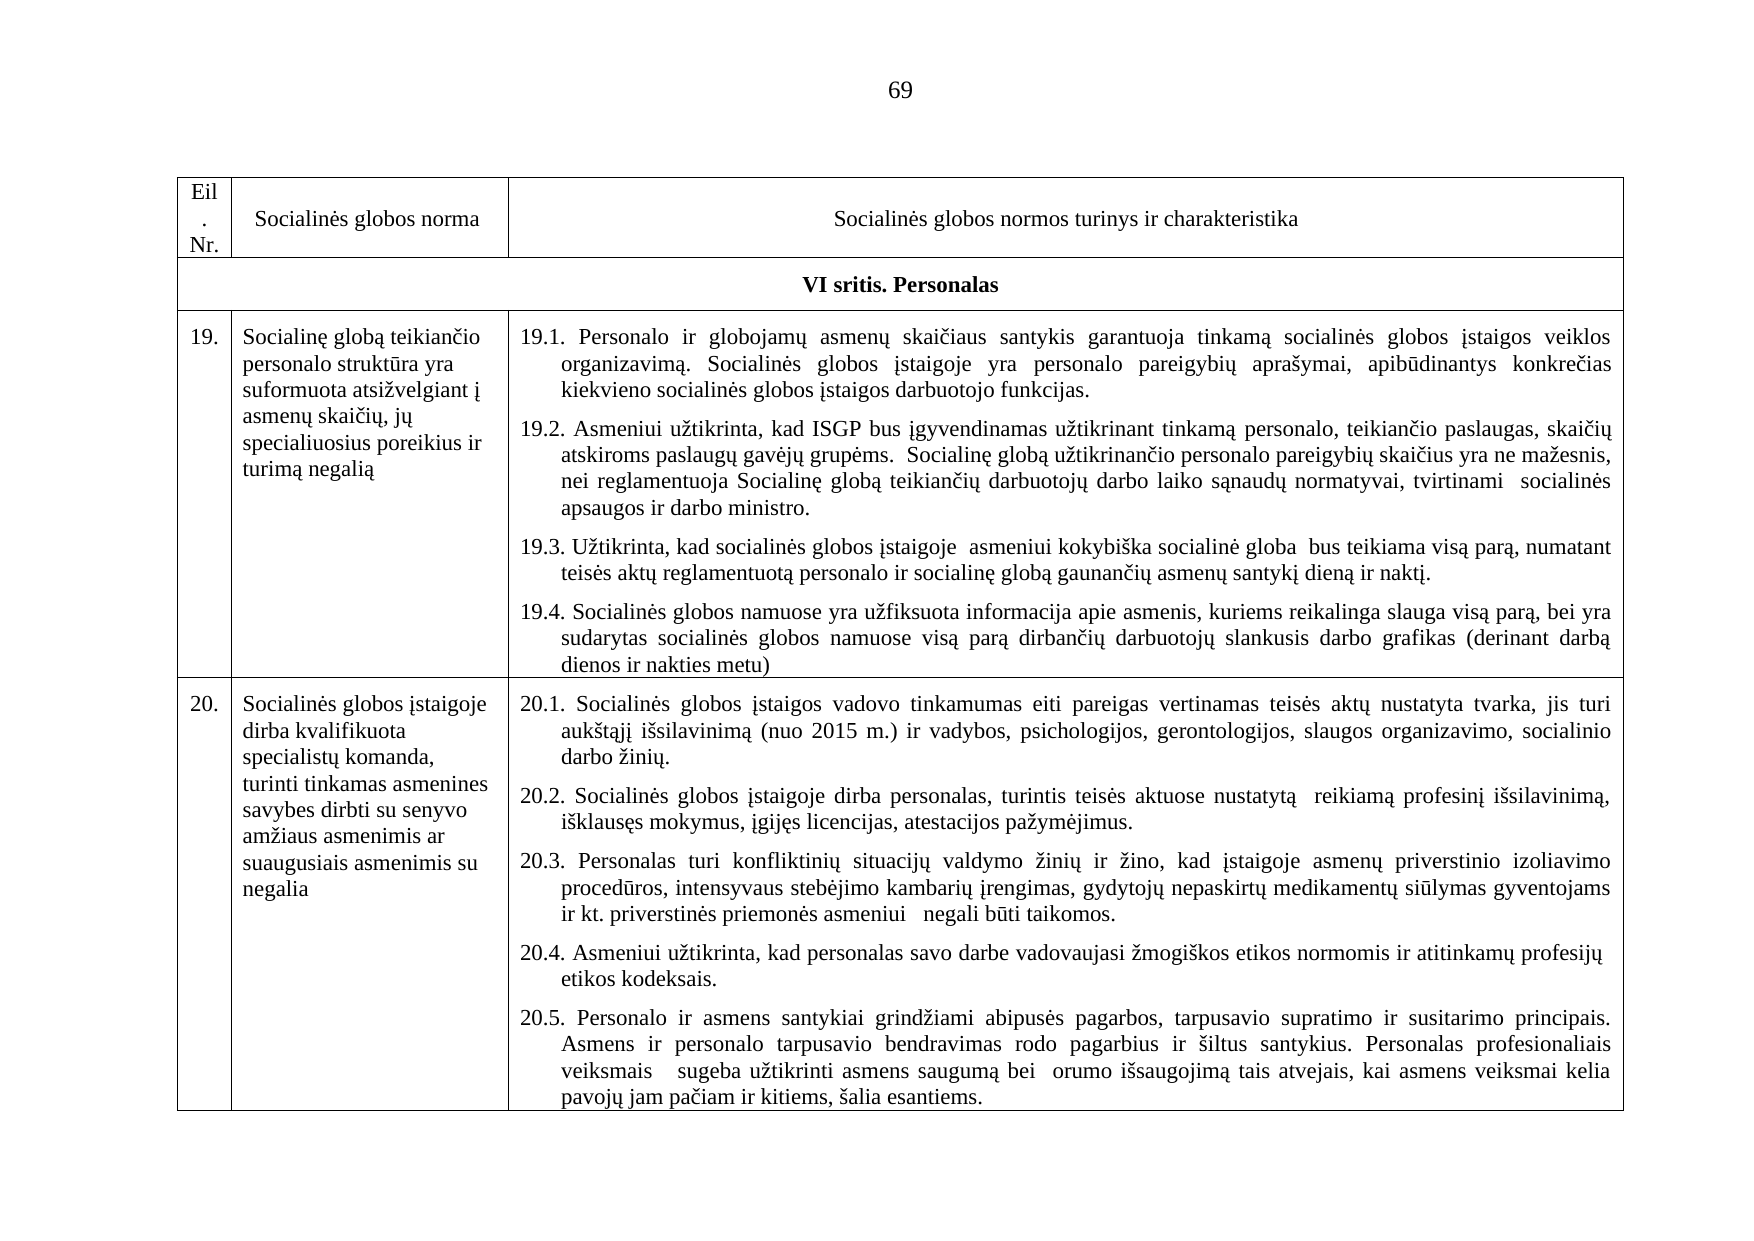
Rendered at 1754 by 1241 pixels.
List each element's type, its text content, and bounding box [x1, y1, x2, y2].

table_cell Socialinę globą teikiančio personalo struktūra yra suformuota atsižvelgiant į asmenų skaičių, jų specialiuosius poreikius ir turimą negalią [232, 311, 508, 677]
table_cell 20.1. Socialinės globos įstaigos vadovo tinkamumas eiti pareigas vertinamas teisės aktų nustatyta tvarka, jis turi aukštąjį išsilavinimą (nuo 2015 m.) ir vadybos, psichologijos, gerontologijos, slaugos organizavimo, socialinio darbo žinių. 20.2. Socialinės globos įstaigoje dirba personalas, turintis teisės aktuose nustatytą reikiamą profesinį išsilavinimą, išklausęs mokymus, įgijęs licencijas, atestacijos pažymėjimus. 20.3. Personalas turi konfliktinių situacijų valdymo žinių ir žino, kad įstaigoje asmenų priverstinio izoliavimo procedūros, intensyvaus stebėjimo kambarių įrengimas, gydytojų nepaskirtų medikamentų siūlymas gyventojams ir kt. priverstinės priemonės asmeniui negali būti taikomos. 20.4. Asmeniui užtikrinta, kad personalas savo darbe vadovaujasi žmogiškos etikos normomis ir atitinkamų profesijų etikos kodeksais. 20.5. Personalo ir asmens santykiai grindžiami abipusės pagarbos, tarpusavio supratimo ir susitarimo principais. Asmens ir personalo tarpusavio bendravimas rodo pagarbius ir šiltus santykius. Personalas profesionaliais veiksmais sugeba užtikrinti asmens saugumą bei orumo išsaugojimą tais atvejais, kai asmens veiksmai kelia pavojų jam pačiam ir kitiems, šalia esantiems. [509, 678, 1623, 1109]
table_header Socialinės globos normos turinys ir charakteristika [509, 178, 1623, 257]
table_cell 20. [178, 678, 231, 1109]
table_cell Socialinės globos įstaigoje dirba kvalifikuota specialistų komanda, turinti tinkamas asmenines savybes dirbti su senyvo amžiaus asmenimis ar suaugusiais asmenimis su negalia [232, 678, 508, 1109]
table_header Eil. Nr. [178, 178, 231, 257]
table_cell 19.1. Personalo ir globojamų asmenų skaičiaus santykis garantuoja tinkamą socialinės globos įstaigos veiklos organizavimą. Socialinės globos įstaigoje yra personalo pareigybių aprašymai, apibūdinantys konkrečias kiekvieno socialinės globos įstaigos darbuotojo funkcijas. 19.2. Asmeniui užtikrinta, kad ISGP bus įgyvendinamas užtikrinant tinkamą personalo, teikiančio paslaugas, skaičių atskiroms paslaugų gavėjų grupėms. Socialinę globą užtikrinančio personalo pareigybių skaičius yra ne mažesnis, nei reglamentuoja Socialinę globą teikiančių darbuotojų darbo laiko sąnaudų normatyvai, tvirtinami socialinės apsaugos ir darbo ministro. 19.3. Užtikrinta, kad socialinės globos įstaigoje asmeniui kokybiška socialinė globa bus teikiama visą parą, numatant teisės aktų reglamentuotą personalo ir socialinę globą gaunančių asmenų santykį dieną ir naktį. 19.4. Socialinės globos namuose yra užfiksuota informacija apie asmenis, kuriems reikalinga slauga visą parą, bei yra sudarytas socialinės globos namuose visą parą dirbančių darbuotojų slankusis darbo grafikas (derinant darbą dienos ir nakties metu) [509, 311, 1623, 677]
table_cell 19. [178, 311, 231, 677]
table_cell VI sritis. Personalas [178, 258, 1623, 310]
table_header Socialinės globos norma [232, 178, 508, 257]
